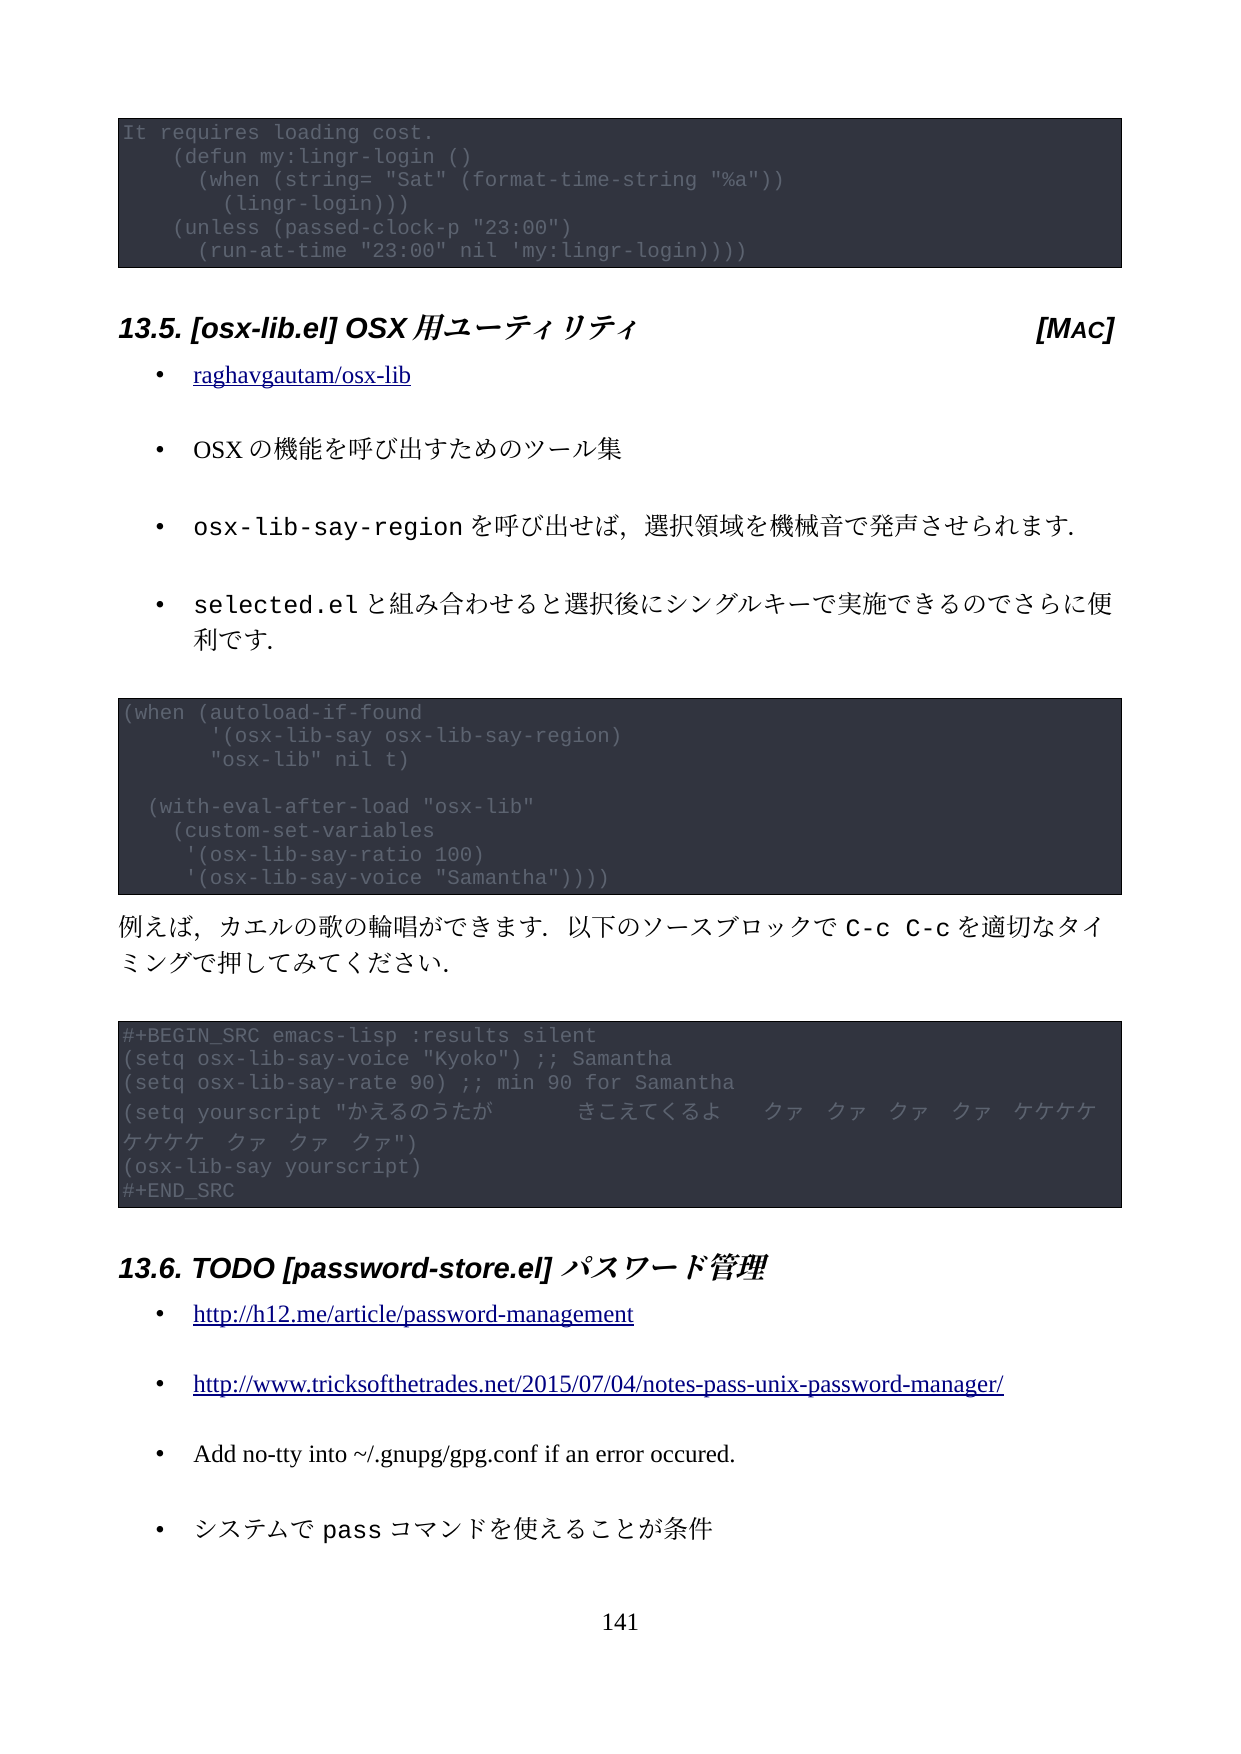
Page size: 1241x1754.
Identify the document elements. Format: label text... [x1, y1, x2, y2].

text #+BEGIN_SRC emacs-lisp :results silent [119, 1022, 1121, 1044]
list http://h12.me/article/password-management [156, 1299, 1122, 1357]
text (when (autoload-if-found [119, 699, 1121, 721]
text (run-at-time "23:00" nil 'my:lingr-login)))) [119, 236, 1121, 267]
list Add no-tty into ~/.gnupg/gpg.conf if an error occured. [156, 1439, 1122, 1497]
text It requires loading cost. [119, 119, 1121, 142]
text 例えば，カエルの歌の輪唱ができます．以下のソースブロックで C-c C-c を適切なタイミングで押してみてください． [118, 907, 1122, 1008]
text (setq yourscript "かえるのうたが きこえてくるよ クァ クァ クァ クァ ケケケケ ケケケケ クァ クァ クァ") [119, 1092, 1121, 1152]
text "osx-lib" nil t) [119, 745, 1121, 769]
text #+END_SRC [119, 1176, 1121, 1207]
list selected.el と組み合わせると選択後にシングルキーで実施できるのでさらに便利です． [156, 584, 1122, 685]
list http://www.tricksofthetrades.net/2015/07/04/notes-pass-unix-password-manager/ [156, 1369, 1122, 1427]
text (lingr-login))) [119, 189, 1121, 213]
list システムで pass コマンドを使えることが条件 [156, 1509, 1122, 1574]
text (osx-lib-say yourscript) [119, 1152, 1121, 1176]
text (custom-set-variables [119, 816, 1121, 840]
text '(osx-lib-say osx-lib-say-region) [119, 721, 1121, 745]
subtitle [osx-lib.el] OSX用ユーティリティ [Mac] [118, 305, 1122, 347]
text (setq osx-lib-say-rate 90) ;; min 90 for Samantha [119, 1068, 1121, 1092]
text '(osx-lib-say-ratio 100) [119, 840, 1121, 863]
list OSXの機能を呼び出すためのツール集 [156, 430, 1122, 494]
text (with-eval-after-load "osx-lib" [119, 792, 1121, 816]
text (defun my:lingr-login () [119, 142, 1121, 165]
list raghavgautam/osx-lib [156, 360, 1122, 417]
text (when (string= "Sat" (format-time-string "%a")) [119, 165, 1121, 189]
subtitle TODO [password-store.el] パスワード管理 [118, 1245, 1122, 1287]
list osx-lib-say-region を呼び出せば，選択領域を機械音で発声させられます． [156, 507, 1122, 572]
text '(osx-lib-say-voice "Samantha")))) [119, 863, 1121, 894]
text (unless (passed-clock-p "23:00") [119, 213, 1121, 236]
text (setq osx-lib-say-voice "Kyoko") ;; Samantha [119, 1044, 1121, 1068]
